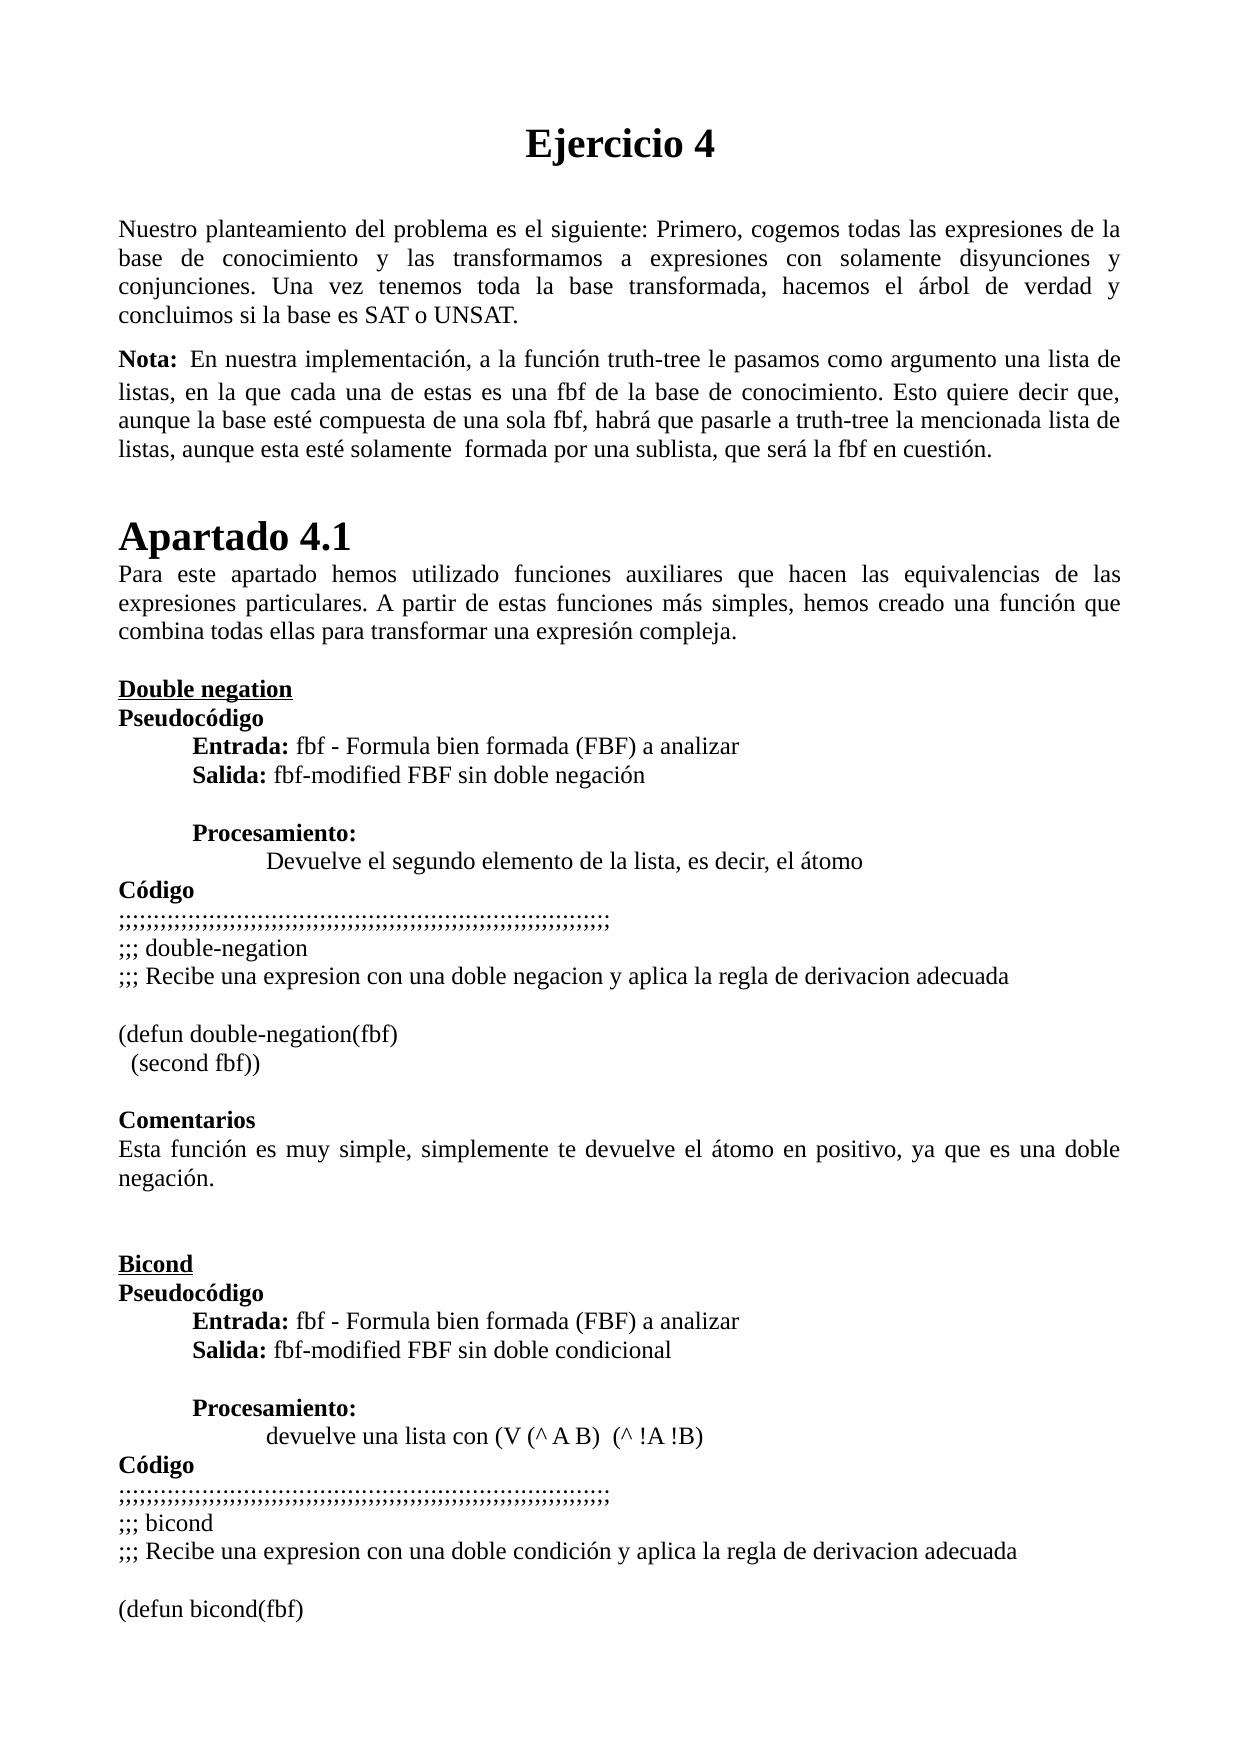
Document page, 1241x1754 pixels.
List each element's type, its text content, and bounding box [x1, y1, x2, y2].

text Devuelve el segundo elemento de la lista, es decir, el átomo [118, 846, 1122, 875]
text (second fbf)) [118, 1048, 1122, 1076]
text Double negation [118, 674, 1122, 703]
text Nota: En nuestra implementación, a la función truth-tree le pasamos como argumento una lista de listas, en la que cada una de estas es una fbf de la base de conocimiento. Esto quiere decir que, aunque la base esté compuesta de una sola fbf, habrá que pasarle a truth-tree la mencionada lista de listas, aunque esta esté solamente formada por una sublista, que será la fbf en cuestión. [118, 329, 1122, 463]
text ;;; Recibe una expresion con una doble negacion y aplica la regla de derivacion adecuada [118, 961, 1122, 990]
text Esta función es muy simple, simplemente te devuelve el átomo en positivo, ya que es una doble negación. [118, 1134, 1122, 1191]
text ;;; Recibe una expresion con una doble condición y aplica la regla de derivacion adecuada [118, 1536, 1122, 1565]
text Entrada: fbf - Formula bien formada (FBF) a analizar [118, 1306, 1122, 1335]
text Salida: fbf-modified FBF sin doble negación [118, 760, 1122, 789]
text Para este apartado hemos utilizado funciones auxiliares que hacen las equivalencias de las expresiones particulares. A partir de estas funciones más simples, hemos creado una función que combina todas ellas para transformar una expresión compleja. [118, 559, 1122, 645]
text Apartado 4.1 [118, 511, 1122, 559]
text Procesamiento: [118, 818, 1122, 846]
text (defun bicond(fbf) [118, 1594, 1122, 1623]
text ;;; double-negation [118, 933, 1122, 961]
text Bicond [118, 1249, 1122, 1278]
text Nuestro planteamiento del problema es el siguiente: Primero, cogemos todas las expresiones de la base de conocimiento y las transformamos a expresiones con solamente disyunciones y conjunciones. Una vez tenemos toda la base transformada, hacemos el árbol de verdad y concluimos si la base es SAT o UNSAT. [118, 214, 1122, 329]
text Salida: fbf-modified FBF sin doble condicional [118, 1335, 1122, 1364]
text Pseudocódigo [118, 1278, 1122, 1306]
text (defun double-negation(fbf) [118, 1019, 1122, 1048]
text devuelve una lista con (V (^ A B) (^ !A !B) [118, 1421, 1122, 1450]
text ­Ejercicio 4 [118, 118, 1122, 166]
text Entrada: fbf - Formula bien formada (FBF) a analizar [118, 731, 1122, 760]
text Pseudocódigo [118, 703, 1122, 731]
text Código [118, 875, 1122, 904]
text Código [118, 1450, 1122, 1479]
text Comentarios [118, 1105, 1122, 1134]
text ;;;;;;;;;;;;;;;;;;;;;;;;;;;;;;;;;;;;;;;;;;;;;;;;;;;;;;;;;;;;;;;;;;;;;;; [118, 904, 1122, 933]
text Procesamiento: [118, 1393, 1122, 1421]
text ;;; bicond [118, 1508, 1122, 1536]
text ;;;;;;;;;;;;;;;;;;;;;;;;;;;;;;;;;;;;;;;;;;;;;;;;;;;;;;;;;;;;;;;;;;;;;;; [118, 1479, 1122, 1508]
